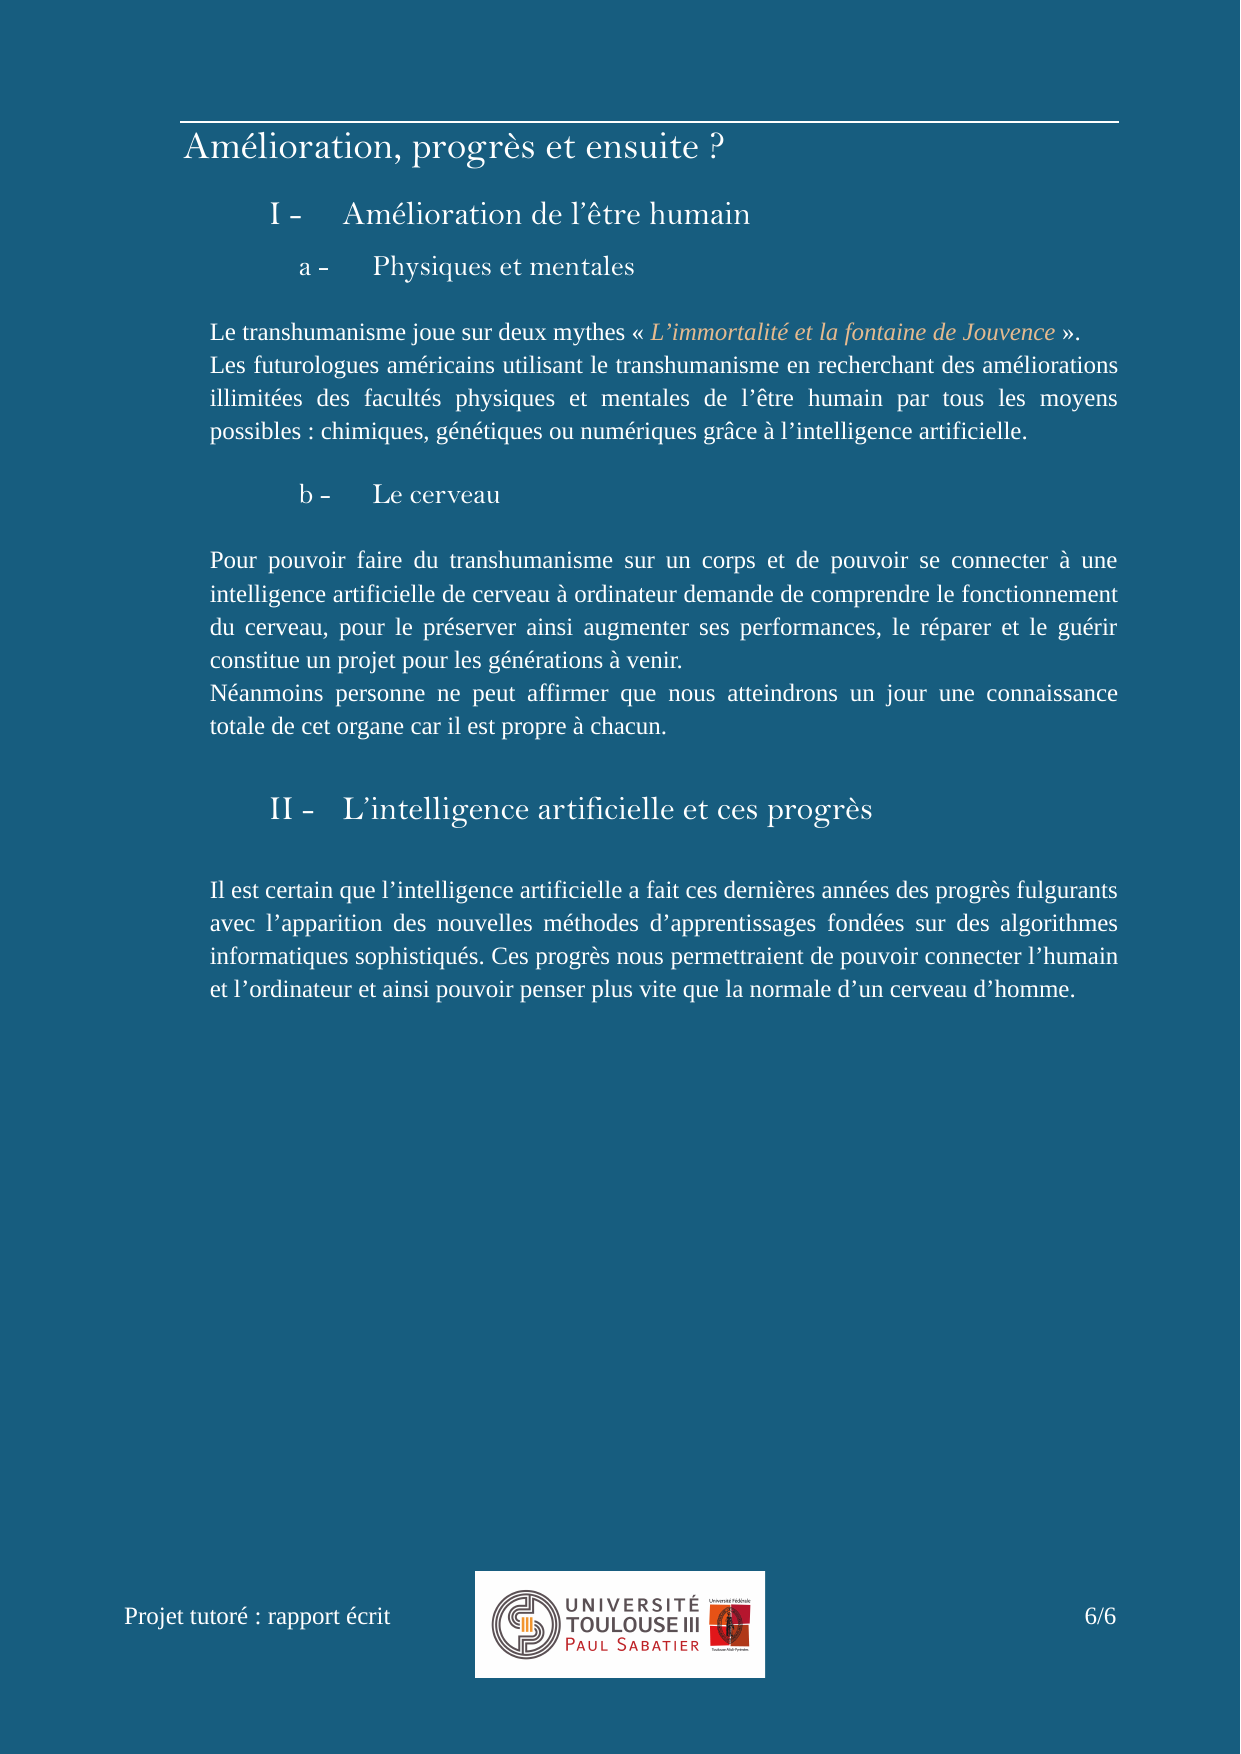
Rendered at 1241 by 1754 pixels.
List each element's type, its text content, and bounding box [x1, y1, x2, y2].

text Il est certain que l’intelligence artificielle a fait ces dernières années des progrès fulgurants avec l’apparition des nouvelles méthodes d’apprentissages fondées sur des algorithmes informatiques sophistiqués. Ces progrès nous permettraient de pouvoir connecter l’humain et l’ordinateur et ainsi pouvoir penser plus vite que la normale d’un cerveau d’homme. [209, 875, 1119, 1003]
text Les futurologues américains utilisant le transhumanisme en recherchant des améliorations illimitées des facultés physiques et mentales de l’être humain par tous les moyens possibles : chimiques, génétiques ou numériques grâce à l’intelligence artificielle. [209, 350, 1119, 445]
text Pour pouvoir faire du transhumanisme sur un corps et de pouvoir se connecter à une intelligence artificielle de cerveau à ordinateur demande de comprendre le fonctionnement du cerveau, pour le préserver ainsi augmenter ses performances, le réparer et le guérir constitue un projet pour les générations à venir. [209, 546, 1119, 673]
subtitle Amélioration, progrès et ensuite ? [180, 123, 1119, 172]
subtitle Le cerveau [298, 479, 1119, 511]
text Le transhumanisme joue sur deux mythes « L’immortalité et la fontaine de Jouvence ». [209, 317, 1119, 346]
picture [475, 1571, 766, 1678]
subtitle L’intelligence artificielle et ces progrès [269, 791, 1119, 828]
subtitle Physiques et mentales [298, 251, 1119, 283]
subtitle Amélioration de l’être humain [269, 196, 1119, 233]
text Néanmoins personne ne peut affirmer que nous atteindrons un jour une connaissance totale de cet organe car il est propre à chacun. [209, 678, 1119, 739]
